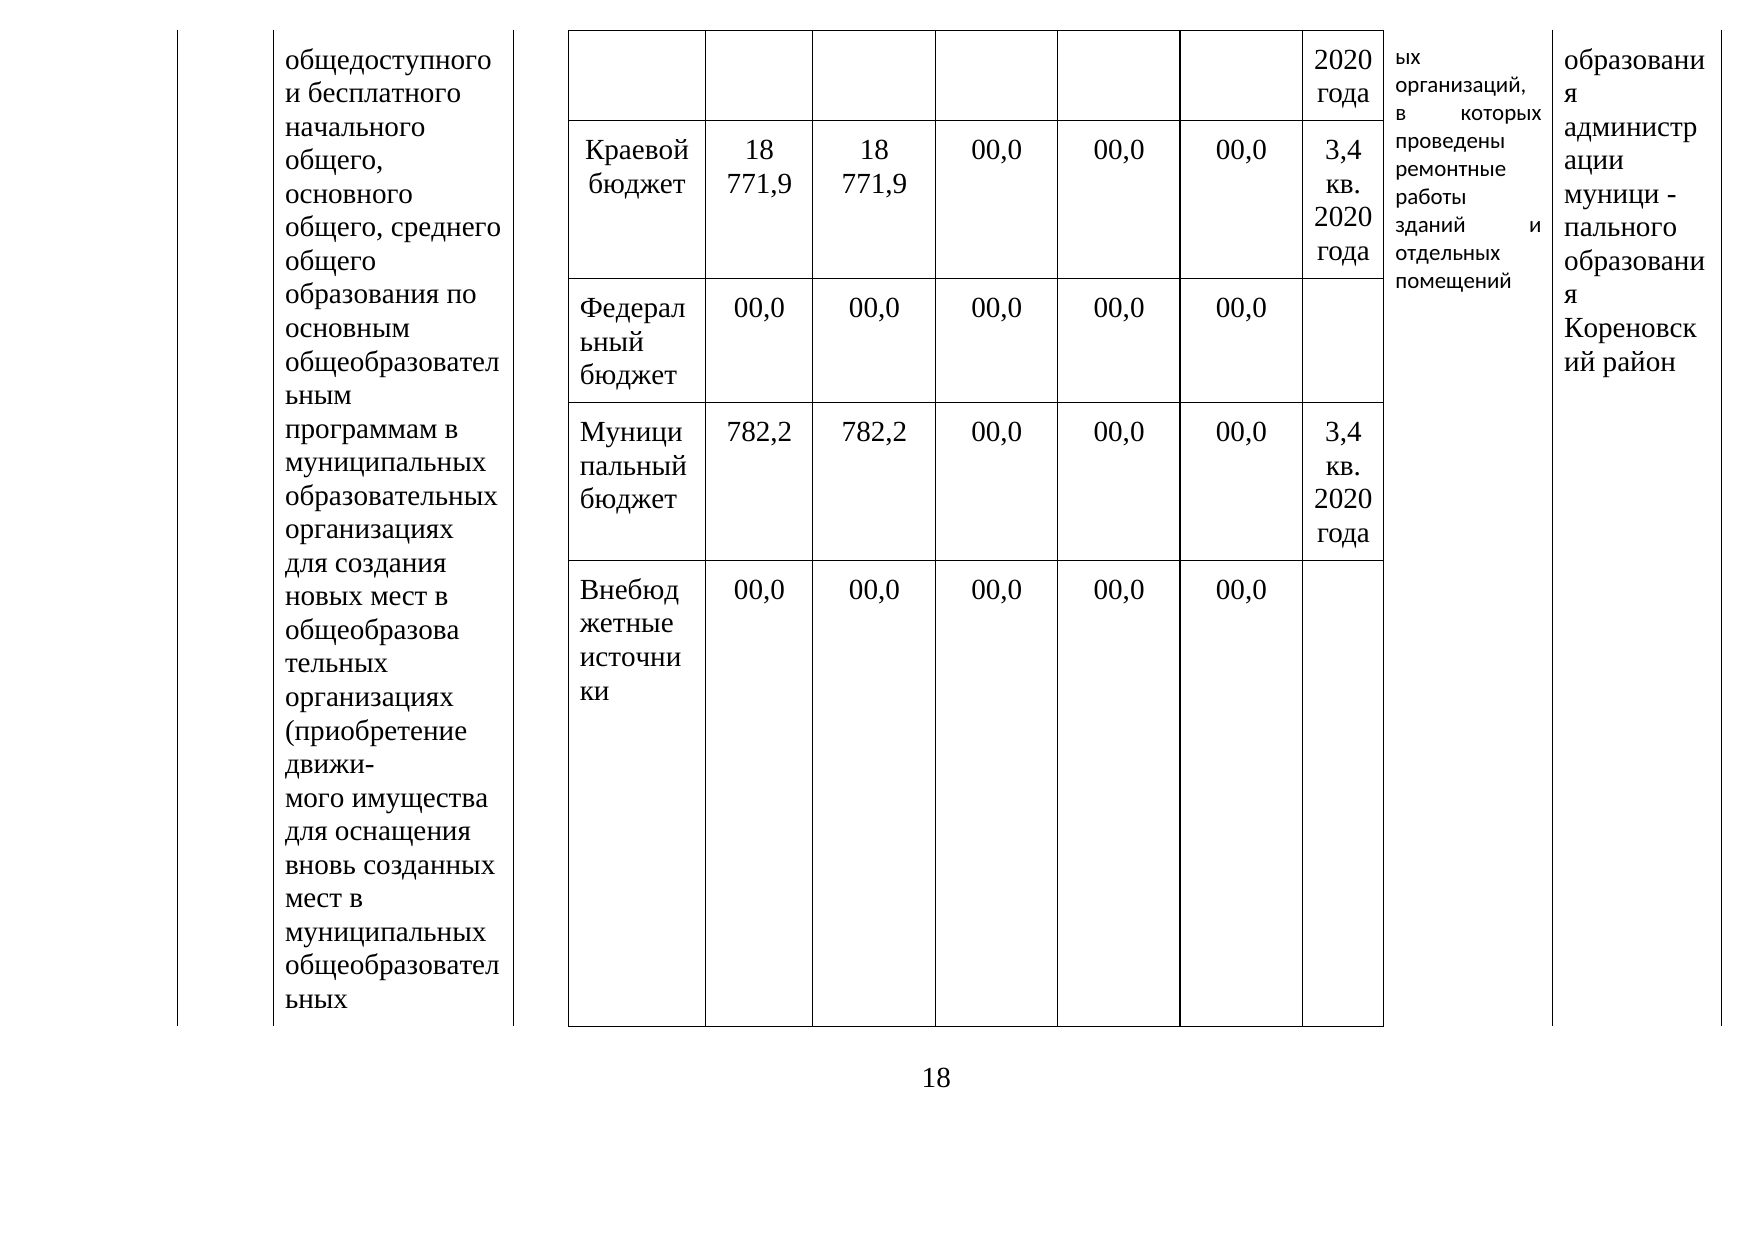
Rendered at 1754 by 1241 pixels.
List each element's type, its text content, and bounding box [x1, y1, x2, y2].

text 18 [177, 1060, 1695, 1094]
table_cell [1058, 31, 1179, 120]
table_cell 00,0 [936, 279, 1057, 402]
table_cell 00,0 [813, 561, 935, 1026]
table_cell 00,0 [936, 403, 1057, 560]
table_cell 00,0 [1181, 403, 1302, 560]
table_cell 2020 года [1303, 31, 1383, 120]
table_cell 00,0 [936, 121, 1057, 278]
table_cell Внебюджетные источники [569, 561, 705, 1026]
table_cell 00,0 [1181, 279, 1302, 402]
table_cell Муниципальный бюджет [569, 403, 705, 560]
table_cell [1303, 561, 1383, 1026]
table_cell Федеральный бюджет [569, 279, 705, 402]
table_cell 00,0 [813, 279, 935, 402]
table_cell 00,0 [936, 561, 1057, 1026]
table_cell 00,0 [1058, 279, 1179, 402]
table_cell [514, 30, 568, 1026]
table_cell 00,0 [706, 561, 812, 1026]
table_cell [569, 31, 705, 120]
table_cell 782,2 [813, 403, 935, 560]
table_cell образования администрации муници - пального образования Кореновский район [1553, 30, 1721, 1026]
table_cell 00,0 [1058, 121, 1179, 278]
table_cell 18 771,9 [706, 121, 812, 278]
table_cell [813, 31, 935, 120]
table_cell 782,2 [706, 403, 812, 560]
table_cell [706, 31, 812, 120]
table_cell общедоступного и бесплатного начального общего, основного общего, среднего общего образования по основным общеобразовательным программам в муниципальных образовательных организациях для создания новых мест в общеобразова тельных организациях (приобретение движи- мого имущества для оснащения вновь созданных мест в муниципальных общеобразовательных [274, 30, 513, 1026]
table_cell [1303, 279, 1383, 402]
table_cell Краевой бюджет [569, 121, 705, 278]
table_cell 3,4 кв. 2020 года [1303, 121, 1383, 278]
table_cell 00,0 [1058, 403, 1179, 560]
table_cell 18 771,9 [813, 121, 935, 278]
table_cell 00,0 [706, 279, 812, 402]
table_cell [936, 31, 1057, 120]
table_cell [1181, 31, 1302, 120]
table_cell ых организаций, в которых проведены ремонтные работы зданий и отдельных помещений [1384, 30, 1552, 1026]
table_cell 00,0 [1058, 561, 1179, 1026]
table_cell 00,0 [1181, 561, 1302, 1026]
table_cell [178, 30, 273, 1026]
table_cell 3,4 кв. 2020 года [1303, 403, 1383, 560]
table_cell 00,0 [1181, 121, 1302, 278]
